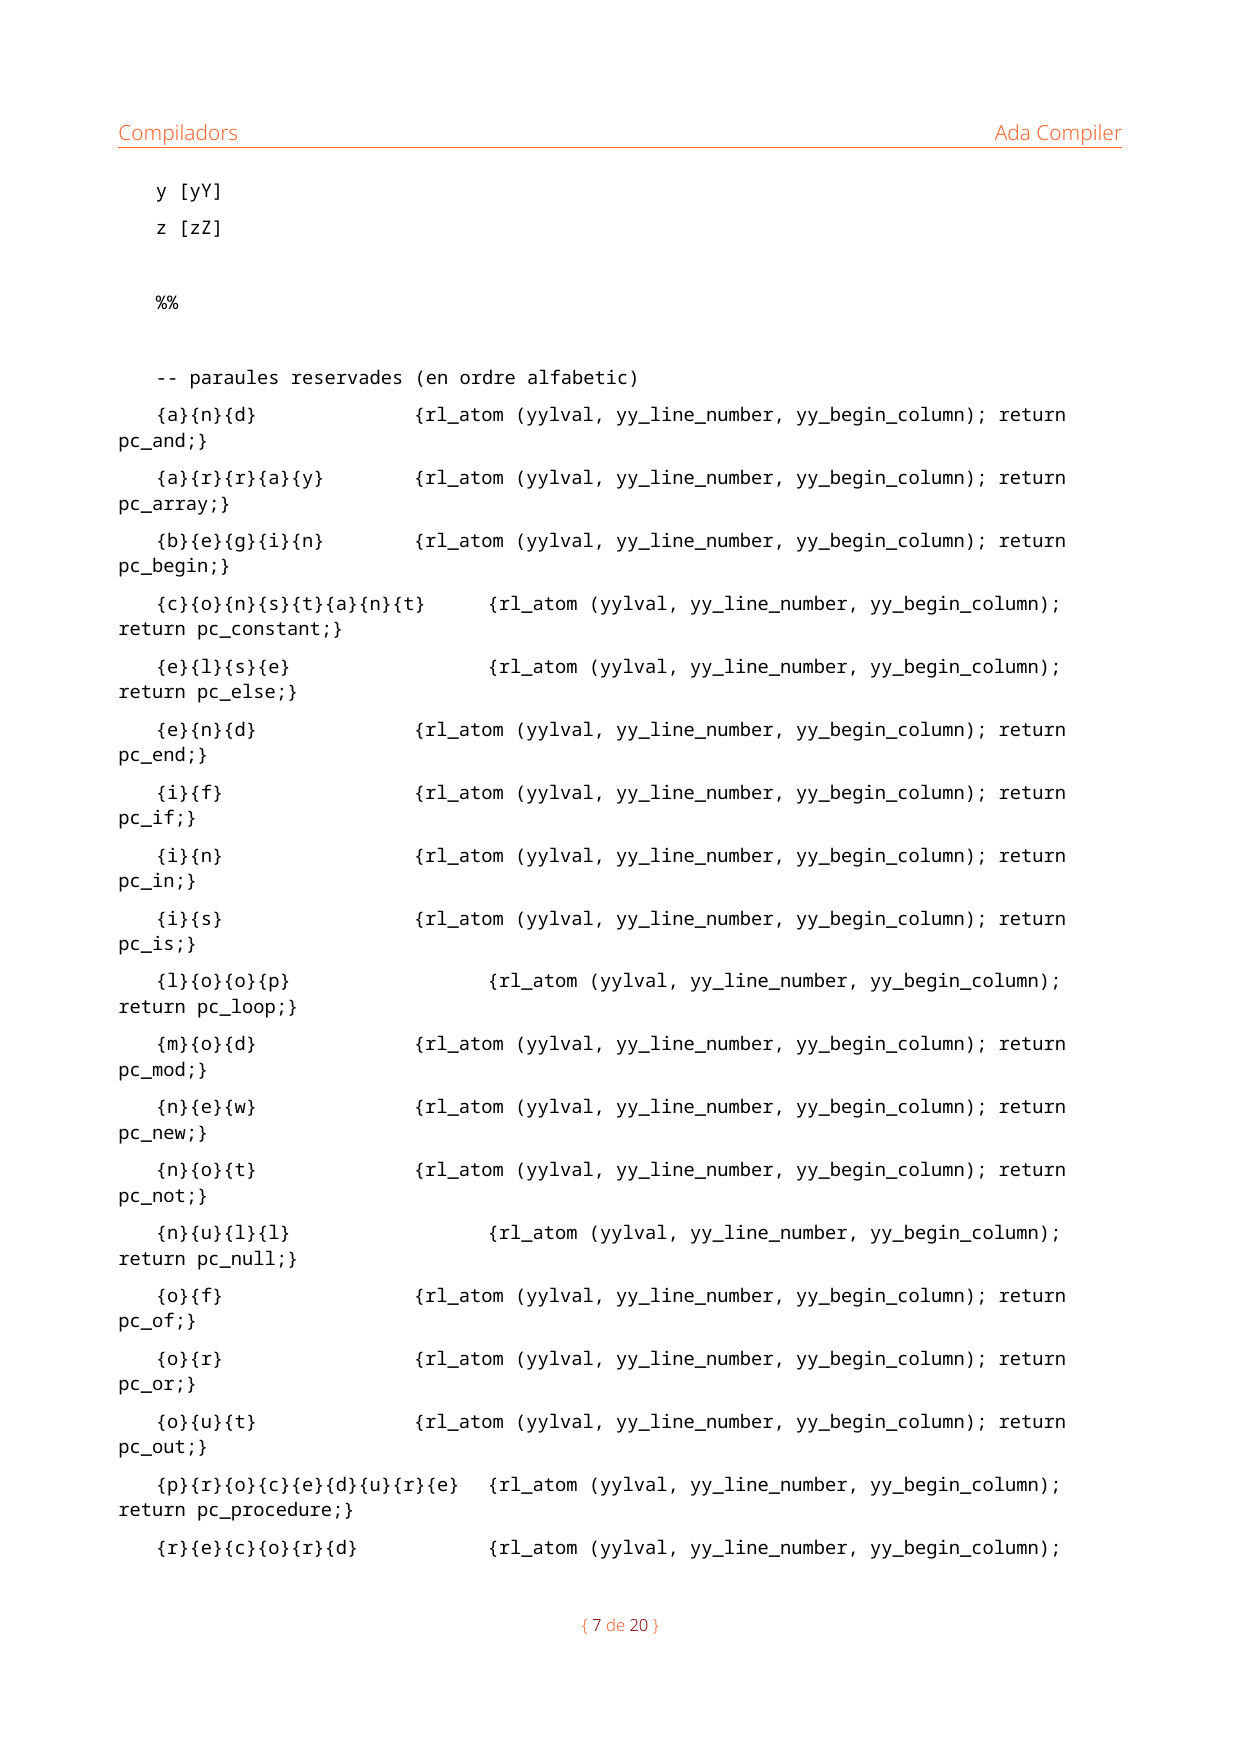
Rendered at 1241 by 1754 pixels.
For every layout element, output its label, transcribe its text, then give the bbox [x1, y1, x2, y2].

text {e}{n}{d} {rl_atom (yylval, yy_line_number, yy_begin_column); return pc_end;} [118, 716, 1122, 767]
text {e}{l}{s}{e} {rl_atom (yylval, yy_line_number, yy_begin_column); return pc_else;} [118, 653, 1122, 704]
text {o}{f} {rl_atom (yylval, yy_line_number, yy_begin_column); return pc_of;} [118, 1282, 1122, 1333]
text {n}{e}{w} {rl_atom (yylval, yy_line_number, yy_begin_column); return pc_new;} [118, 1093, 1122, 1144]
text %% [118, 289, 1122, 315]
text {a}{n}{d} {rl_atom (yylval, yy_line_number, yy_begin_column); return pc_and;} [118, 401, 1122, 452]
text {r}{e}{c}{o}{r}{d} {rl_atom (yylval, yy_line_number, yy_begin_column); [118, 1534, 1122, 1559]
text {o}{r} {rl_atom (yylval, yy_line_number, yy_begin_column); return pc_or;} [118, 1345, 1122, 1396]
text {n}{o}{t} {rl_atom (yylval, yy_line_number, yy_begin_column); return pc_not;} [118, 1156, 1122, 1207]
text {i}{s} {rl_atom (yylval, yy_line_number, yy_begin_column); return pc_is;} [118, 905, 1122, 956]
text {n}{u}{l}{l} {rl_atom (yylval, yy_line_number, yy_begin_column); return pc_null;} [118, 1219, 1122, 1270]
text {m}{o}{d} {rl_atom (yylval, yy_line_number, yy_begin_column); return pc_mod;} [118, 1031, 1122, 1082]
text -- paraules reservades (en ordre alfabetic) [118, 364, 1122, 389]
text {a}{r}{r}{a}{y} {rl_atom (yylval, yy_line_number, yy_begin_column); return pc_array;} [118, 464, 1122, 515]
text {c}{o}{n}{s}{t}{a}{n}{t} {rl_atom (yylval, yy_line_number, yy_begin_column); return pc_constant;} [118, 590, 1122, 641]
text {p}{r}{o}{c}{e}{d}{u}{r}{e} {rl_atom (yylval, yy_line_number, yy_begin_column); return pc_procedure;} [118, 1471, 1122, 1522]
text y [yY] [118, 177, 1122, 203]
text {i}{n} {rl_atom (yylval, yy_line_number, yy_begin_column); return pc_in;} [118, 842, 1122, 893]
text {o}{u}{t} {rl_atom (yylval, yy_line_number, yy_begin_column); return pc_out;} [118, 1408, 1122, 1459]
text {l}{o}{o}{p} {rl_atom (yylval, yy_line_number, yy_begin_column); return pc_loop;} [118, 968, 1122, 1019]
text {b}{e}{g}{i}{n} {rl_atom (yylval, yy_line_number, yy_begin_column); return pc_begin;} [118, 527, 1122, 578]
text {i}{f} {rl_atom (yylval, yy_line_number, yy_begin_column); return pc_if;} [118, 779, 1122, 830]
text z [zZ] [118, 214, 1122, 240]
